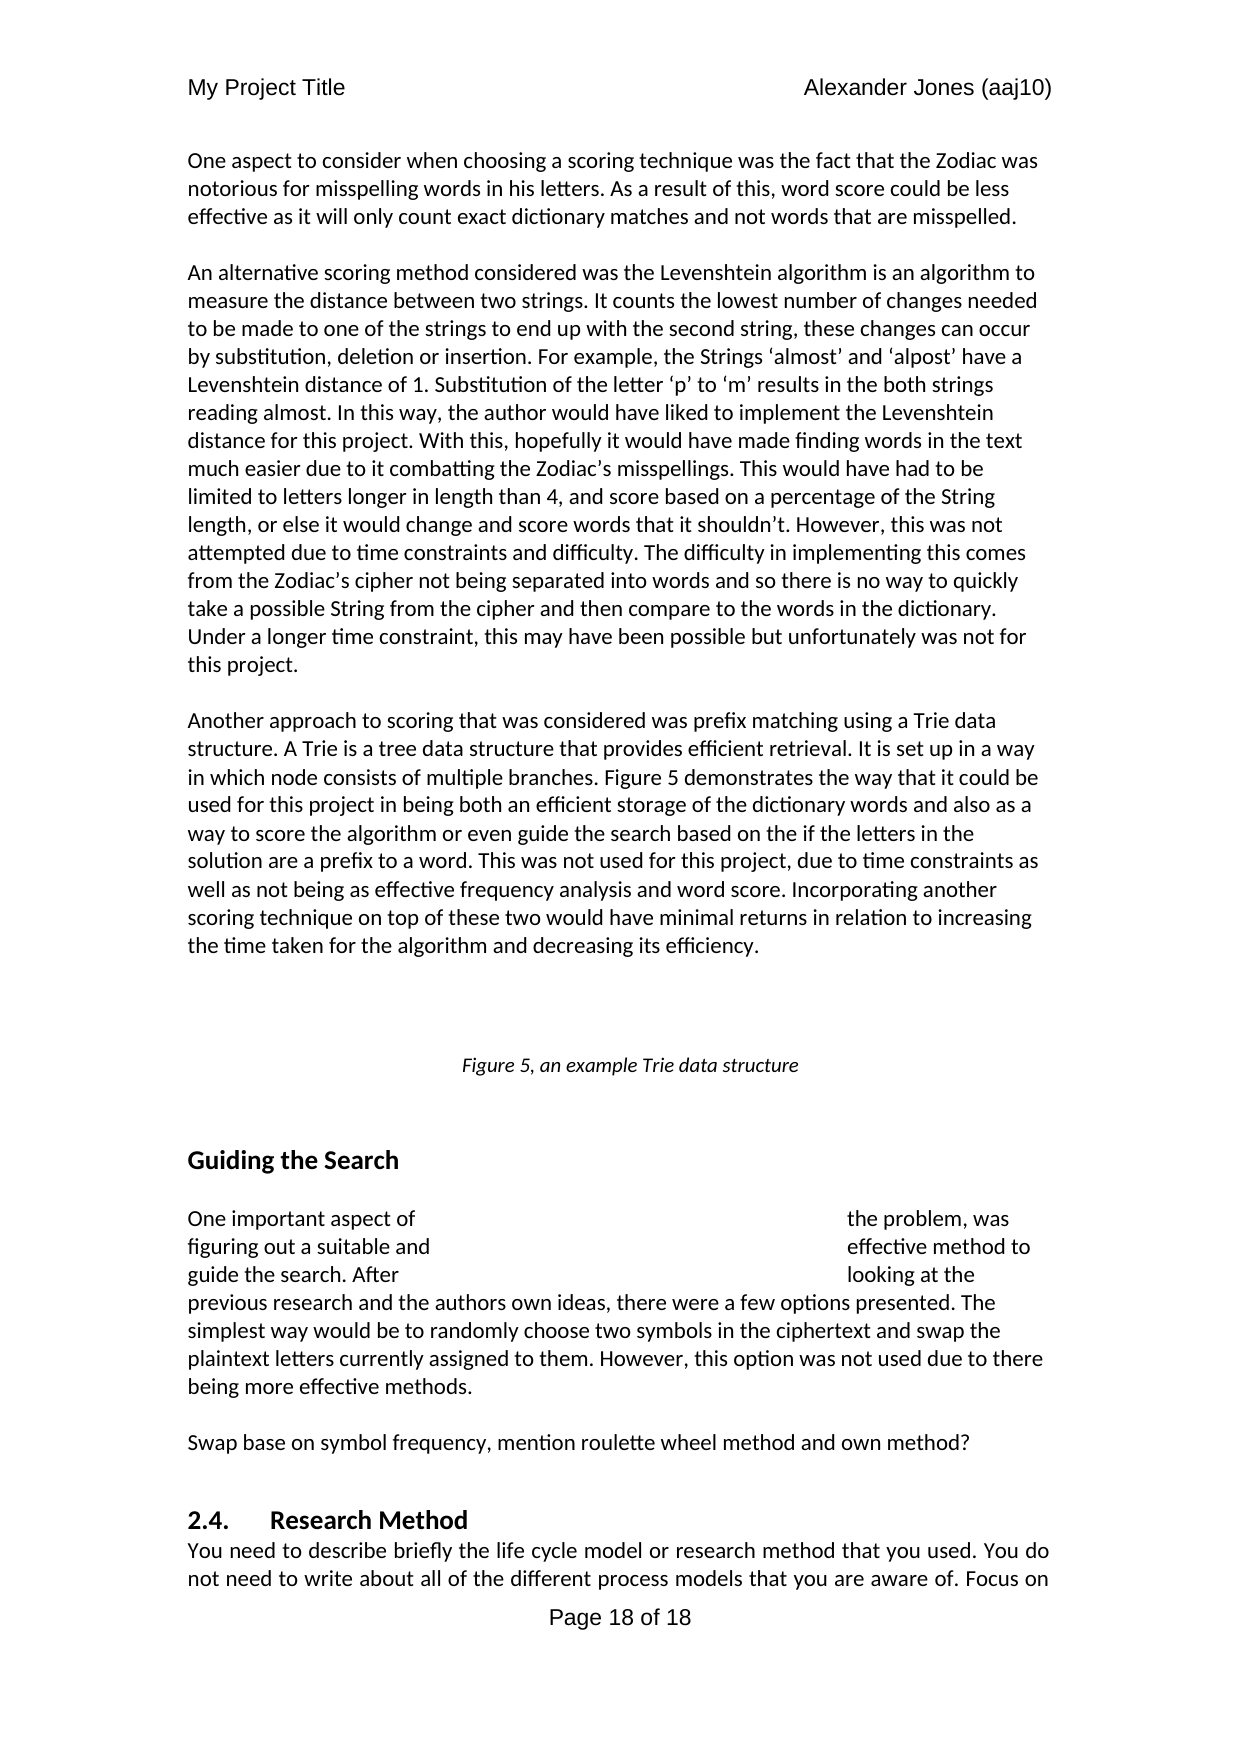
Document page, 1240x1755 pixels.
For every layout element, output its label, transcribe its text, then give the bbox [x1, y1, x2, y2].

text One important aspect of the problem, was figuring out a suitable and effective method to guide the search. After looking at the previous research and the authors own ideas, there were a few options presented. The simplest way would be to randomly choose two symbols in the ciphertext and swap the plaintext letters currently assigned to them. However, this option was not used due to there being more effective methods. [187, 1204, 1052, 1400]
text Swap base on symbol frequency, mention roulette wheel method and own method? [187, 1428, 1052, 1456]
text You need to describe briefly the life cycle model or research method that you used. You do not need to write about all of the different process models that you are aware of. Focus on [187, 1536, 1052, 1592]
text One aspect to consider when choosing a scoring technique was the fact that the Zodiac was notorious for misspelling words in his letters. As a result of this, word score could be less effective as it will only count exact dictionary matches and not words that are misspelled. [187, 146, 1052, 230]
subtitle [847, 1143, 1052, 1176]
subtitle Guiding the Search [187, 1143, 447, 1176]
subtitle Research Method [187, 1503, 1052, 1536]
text Another approach to scoring that was considered was prefix matching using a Trie data structure. A Trie is a tree data structure that provides efficient retrieval. It is set up in a way in which node consists of multiple branches. Figure 5 demonstrates the way that it could be used for this project in being both an efficient storage of the dictionary words and also as a way to score the algorithm or even guide the search based on the if the letters in the solution are a prefix to a word. This was not used for this project, due to time constraints as well as not being as effective frequency analysis and word score. Incorporating another scoring technique on top of these two would have minimal returns in relation to increasing the time taken for the algorithm and decreasing its efficiency. [187, 707, 1052, 959]
text An alternative scoring method considered was the Levenshtein algorithm is an algorithm to measure the distance between two strings. It counts the lowest number of changes needed to be made to one of the strings to end up with the second string, these changes can occur by substitution, deletion or insertion. For example, the Strings ‘almost’ and ‘alpost’ have a Levenshtein distance of 1. Substitution of the letter ‘p’ to ‘m’ results in the both strings reading almost. In this way, the author would have liked to implement the Levenshtein distance for this project. With this, hopefully it would have made finding words in the text much easier due to it combatting the Zodiac’s misspellings. This would have had to be limited to letters longer in length than 4, and score based on a percentage of the String length, or else it would change and score words that it shouldn’t. However, this was not attempted due to time constraints and difficulty. The difficulty in implementing this comes from the Zodiac’s cipher not being separated into words and so there is no way to quickly take a possible String from the cipher and then compare to the words in the dictionary. Under a longer time constraint, this may have been possible but unfortunately was not for this project. [187, 258, 1052, 678]
text Figure 5, an example Trie data structure [462, 1052, 832, 1078]
